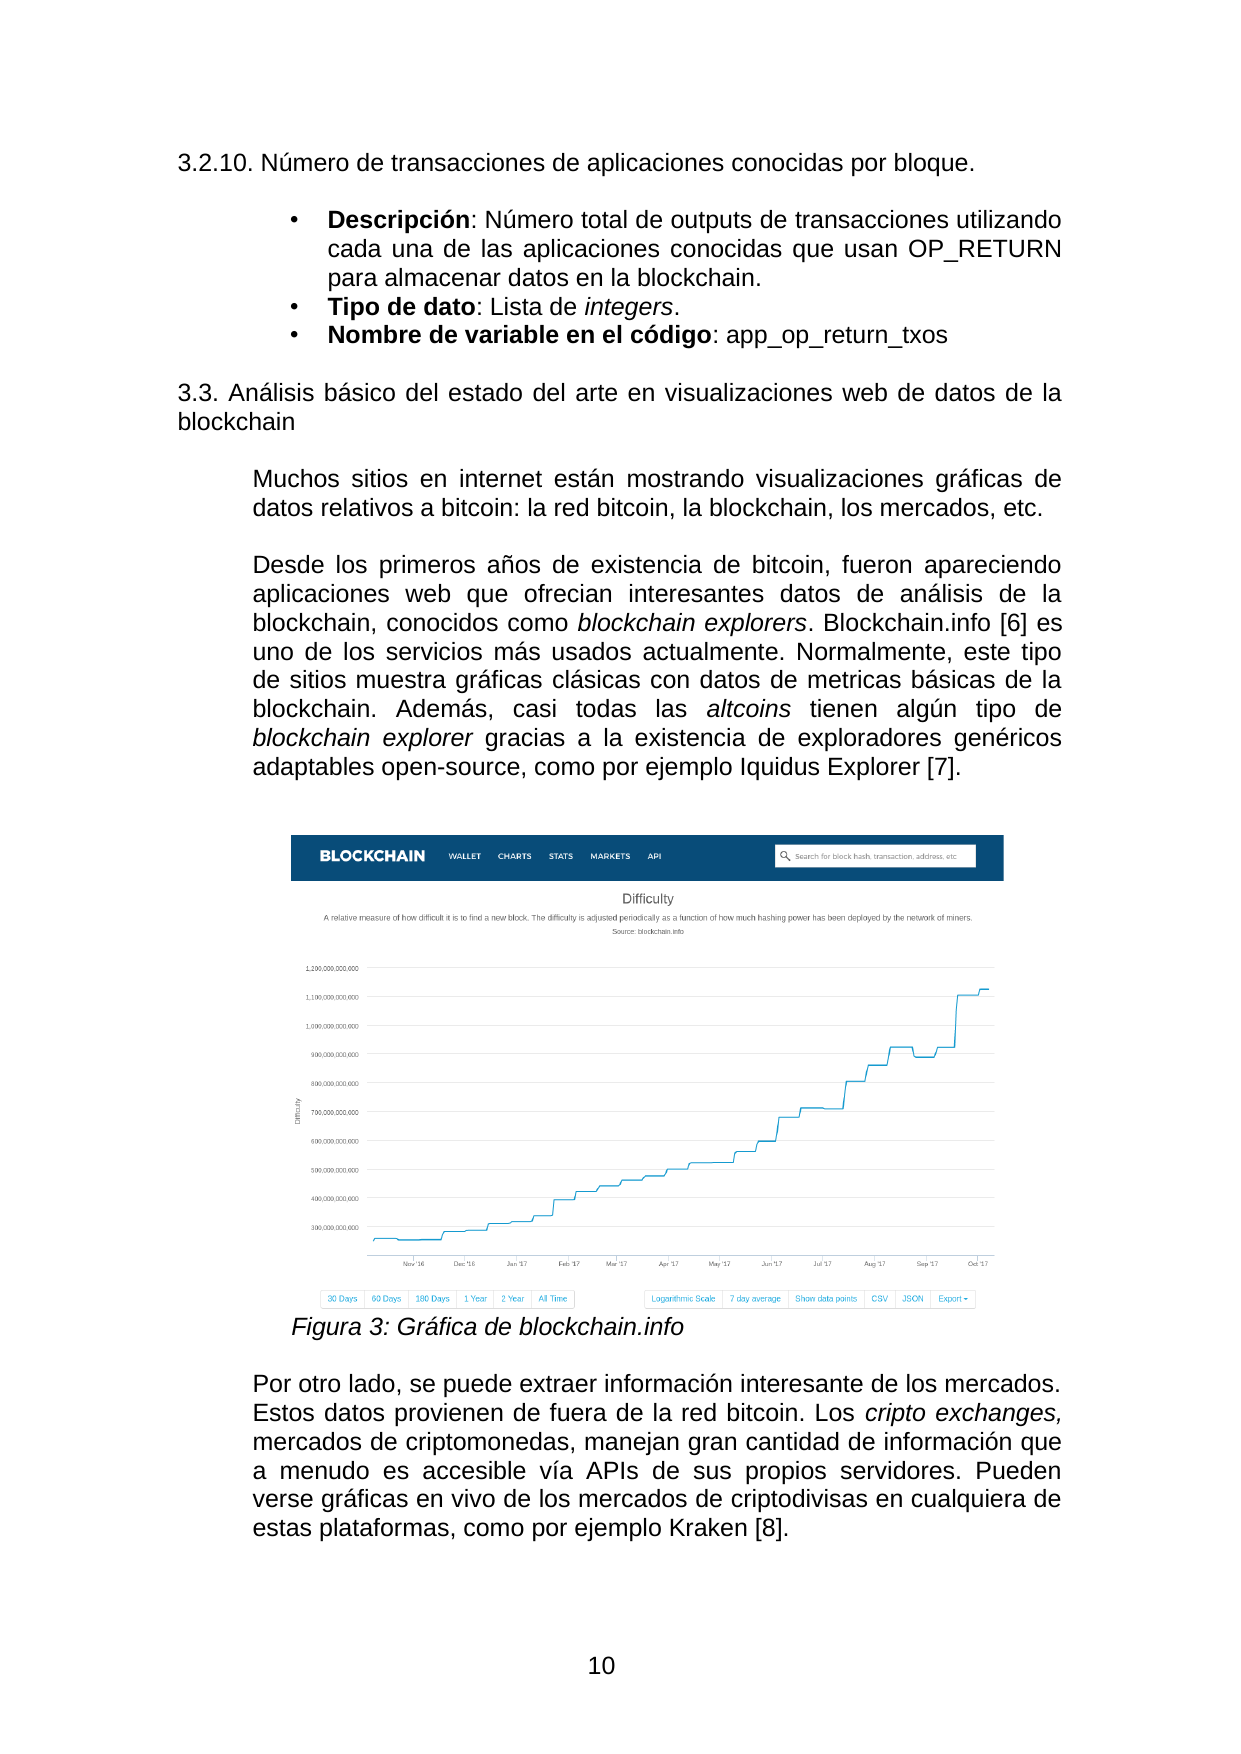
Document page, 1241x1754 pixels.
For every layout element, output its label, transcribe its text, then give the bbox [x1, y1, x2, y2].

text Por otro lado, se puede extraer información interesante de los mercados. Estos datos provienen de fuera de la red bitcoin. Los cripto exchanges, mercados de criptomonedas, manejan gran cantidad de información que a menudo es accesible vía APIs de sus propios servidores. Pueden verse gráficas en vivo de los mercados de criptodivisas en cualquiera de estas plataformas, como por ejemplo Kraken [8]. [252, 1369, 1063, 1542]
list Nombre de variable en el código: app_op_return_txos [290, 320, 1063, 349]
list Descripción: Número total de outputs de transacciones utilizando cada una de las aplicaciones conocidas que usan OP_RETURN para almacenar datos en la blockchain. [290, 205, 1063, 292]
subtitle 3.2.10. Número de transacciones de aplicaciones conocidas por bloque. [177, 148, 1063, 176]
picture [291, 835, 1004, 1312]
subtitle 3.3. Análisis básico del estado del arte en visualizaciones web de datos de la blockchain [177, 378, 1063, 436]
list Tipo de dato: Lista de integers. [290, 292, 1063, 320]
text Muchos sitios en internet están mostrando visualizaciones gráficas de datos relativos a bitcoin: la red bitcoin, la blockchain, los mercados, etc. [252, 464, 1063, 522]
text Desde los primeros años de existencia de bitcoin, fueron apareciendo aplicaciones web que ofrecian interesantes datos de análisis de la blockchain, conocidos como blockchain explorers. Blockchain.info [6] es uno de los servicios más usados actualmente. Normalmente, este tipo de sitios muestra gráficas clásicas con datos de metricas básicas de la blockchain. Además, casi todas las altcoins tienen algún tipo de blockchain explorer gracias a la existencia de exploradores genéricos adaptables open-source, como por ejemplo Iquidus Explorer [7]. [252, 551, 1063, 781]
text Figura 3: Gráfica de blockchain.info [291, 1312, 1004, 1341]
